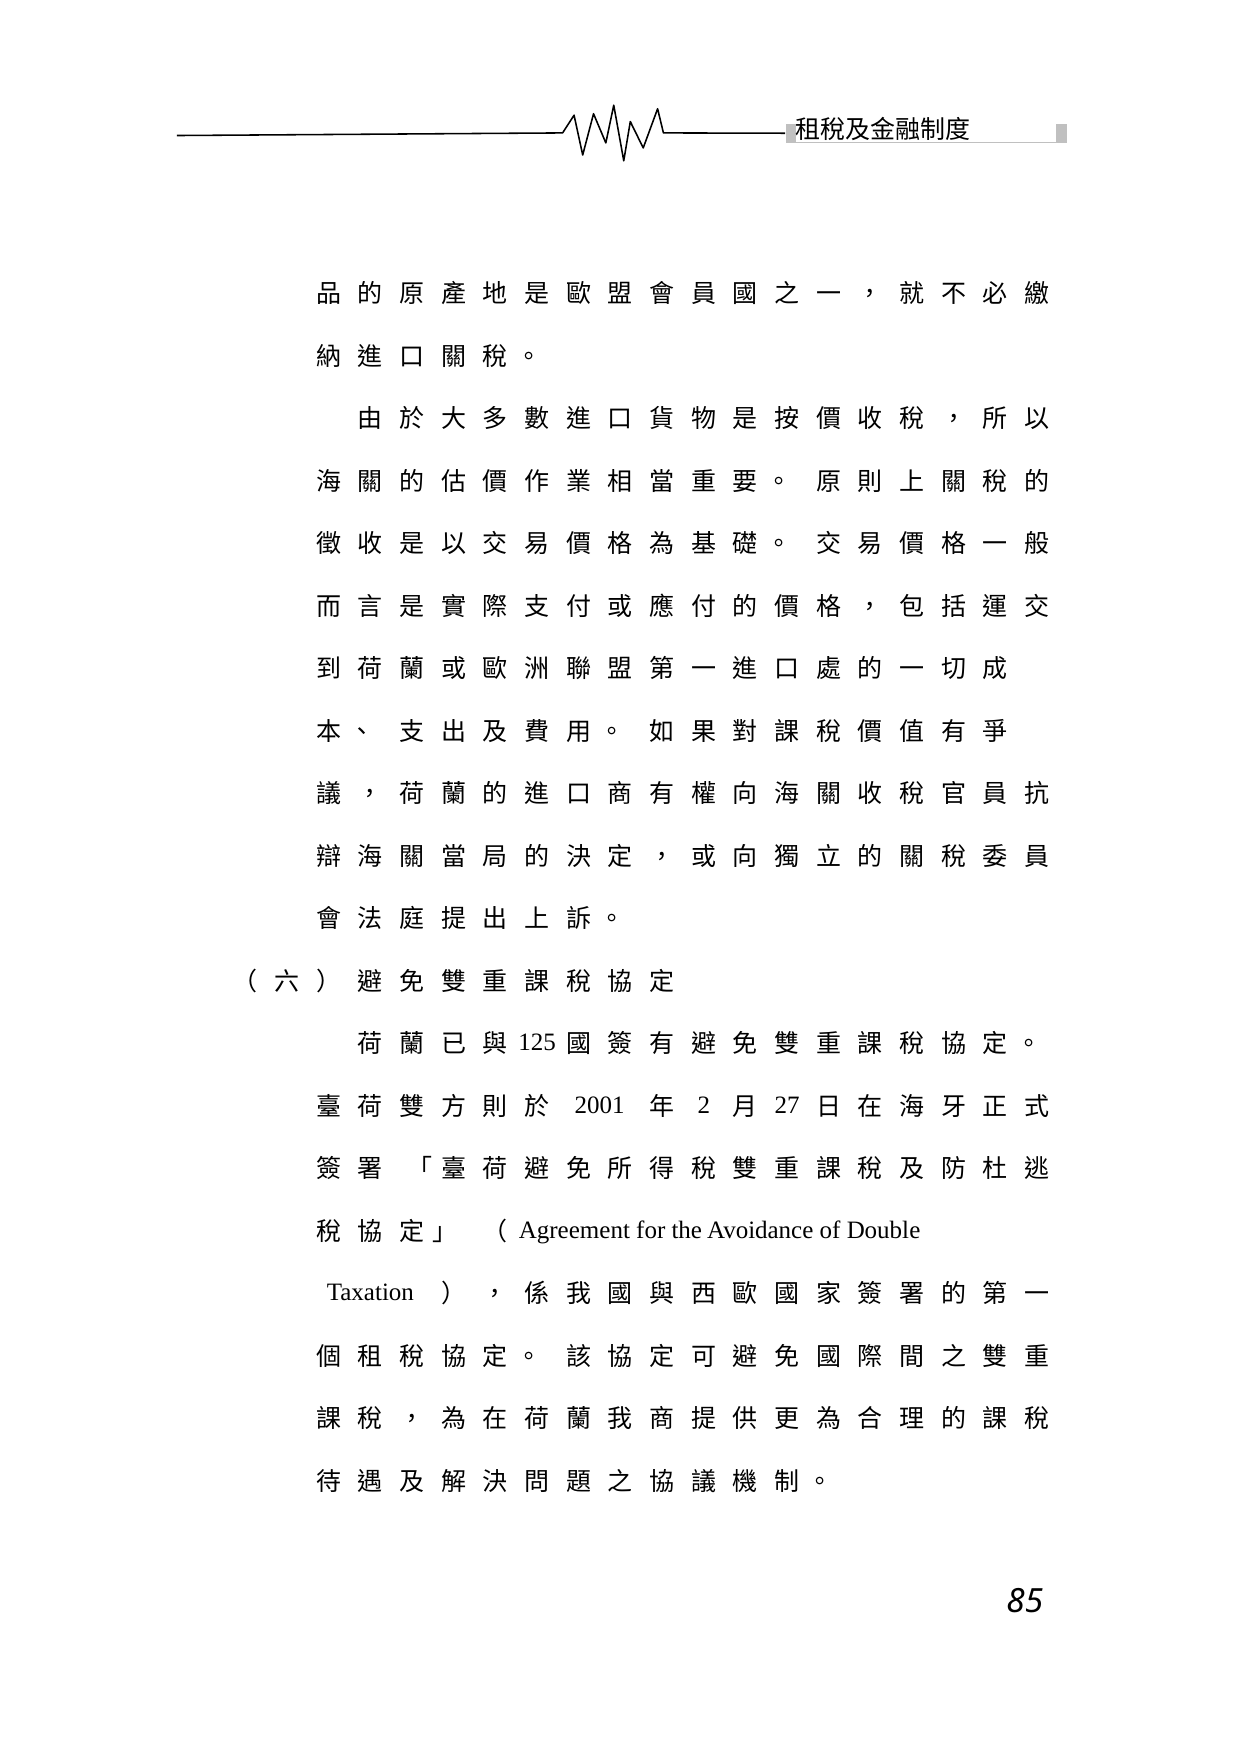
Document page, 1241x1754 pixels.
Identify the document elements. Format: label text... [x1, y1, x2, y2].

text 品的原產地是歐盟會員國之一，就不必繳納進口關稅。 [281, 250, 1058, 375]
text 荷蘭已與125國簽有避免雙重課稅協定。臺荷雙方則於2001年2月27日在海牙正式簽署「臺荷避免所得稅雙重課稅及防杜逃稅協定」（Agreement for the Avoidance of Double Taxation），係我國與西歐國家簽署的第一個租稅協定。該協定可避免國際間之雙重課稅，為在荷蘭我商提供更為合理的課稅待遇及解決問題之協議機制。 [281, 1000, 1058, 1500]
text （六）避免雙重課稅協定 [207, 938, 1058, 1000]
text 由於大多數進口貨物是按價收稅，所以海關的估價作業相當重要。原則上關稅的徵收是以交易價格為基礎。交易價格一般而言是實際支付或應付的價格，包括運交到荷蘭或歐洲聯盟第一進口處的一切成本、支出及費用。如果對課稅價值有爭議，荷蘭的進口商有權向海關收稅官員抗辯海關當局的決定，或向獨立的關稅委員會法庭提出上訴。 [281, 375, 1058, 938]
